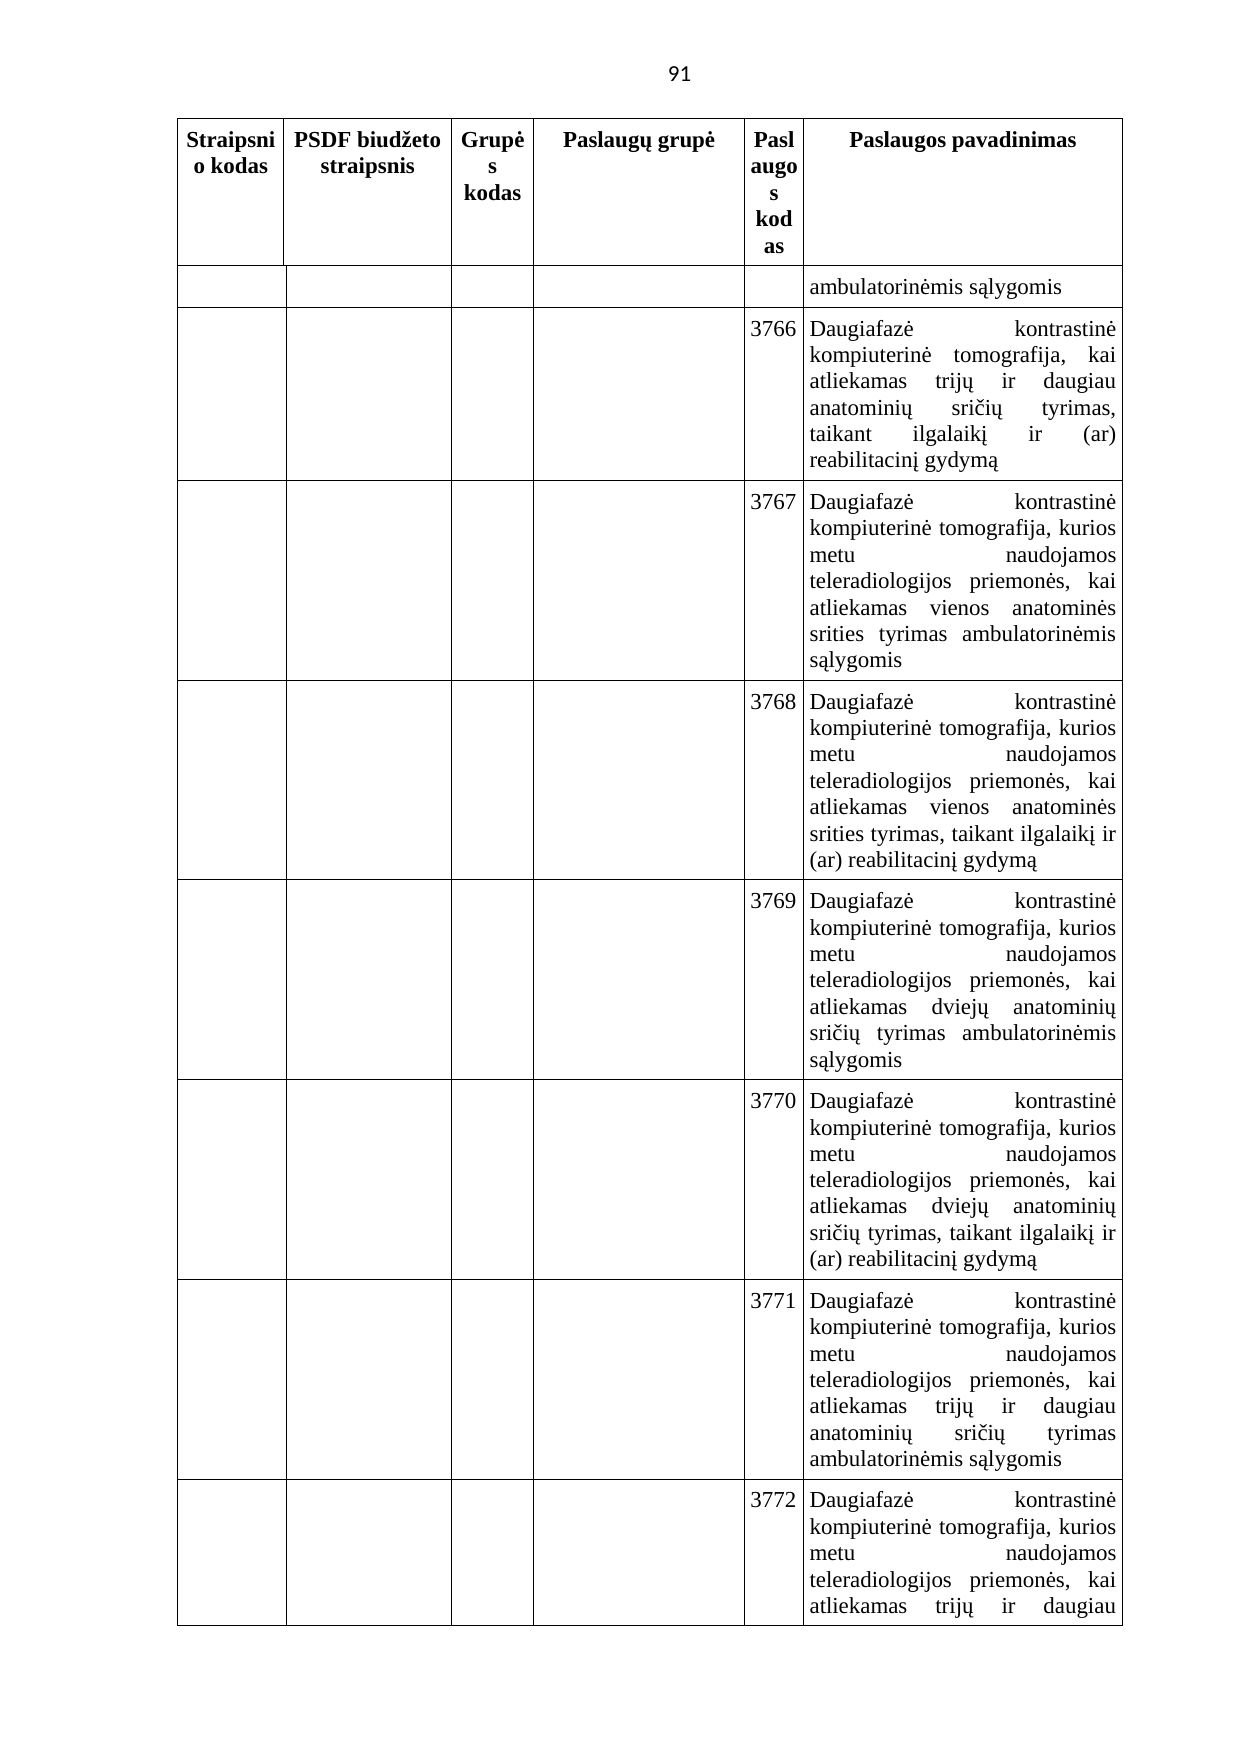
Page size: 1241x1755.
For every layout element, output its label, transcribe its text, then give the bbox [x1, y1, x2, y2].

table_cell [178, 1480, 286, 1625]
table_cell Daugiafazė kontrastinė kompiuterinė tomografija, kai atliekamas trijų ir daugiau anatominių sričių tyrimas, taikant ilgalaikį ir (ar) reabilitacinį gydymą [804, 308, 1122, 480]
table_cell [534, 1080, 744, 1279]
table_header PSDF biudžeto straipsnis [284, 119, 451, 265]
table_cell [178, 481, 286, 680]
table_cell 3767 [745, 481, 803, 680]
table_header Straipsnio kodas [178, 119, 283, 265]
table_cell [534, 681, 744, 879]
table_cell [534, 266, 744, 307]
table_cell 3768 [745, 681, 803, 879]
table_cell [452, 308, 533, 480]
table_cell [452, 1280, 533, 1478]
table_cell [534, 481, 744, 680]
table_cell [178, 681, 286, 879]
table_header Paslaugų grupė [534, 119, 744, 265]
table_cell [178, 1280, 286, 1478]
table_cell [452, 1480, 533, 1625]
table_cell [287, 1280, 451, 1478]
table_cell Daugiafazė kontrastinė kompiuterinė tomografija, kurios metu naudojamos teleradiologijos priemonės, kai atliekamas dviejų anatominių sričių tyrimas, taikant ilgalaikį ir (ar) reabilitacinį gydymą [804, 1080, 1122, 1279]
table_cell [178, 266, 286, 307]
table_cell 3770 [745, 1080, 803, 1279]
table_cell [745, 266, 803, 307]
table_cell [287, 681, 451, 879]
table_cell 3769 [745, 880, 803, 1079]
table_cell [452, 681, 533, 879]
table_cell [287, 1480, 451, 1625]
table_cell [534, 880, 744, 1079]
table_cell [534, 1480, 744, 1625]
table_cell [452, 880, 533, 1079]
table_cell [452, 1080, 533, 1279]
table_cell ambulatorinėmis sąlygomis [804, 266, 1122, 307]
table_cell Daugiafazė kontrastinė kompiuterinė tomografija, kurios metu naudojamos teleradiologijos priemonės, kai atliekamas trijų ir daugiau anatominių sričių tyrimas ambulatorinėmis sąlygomis [804, 1280, 1122, 1478]
table_cell [534, 1280, 744, 1478]
table_cell [178, 880, 286, 1079]
table_cell [287, 880, 451, 1079]
table_header Grupės kodas [452, 119, 533, 265]
table_cell [287, 481, 451, 680]
table_cell Daugiafazė kontrastinė kompiuterinė tomografija, kurios metu naudojamos teleradiologijos priemonės, kai atliekamas vienos anatominės srities tyrimas, taikant ilgalaikį ir (ar) reabilitacinį gydymą [804, 681, 1122, 879]
table_cell [452, 481, 533, 680]
table_cell Daugiafazė kontrastinė kompiuterinė tomografija, kurios metu naudojamos teleradiologijos priemonės, kai atliekamas trijų ir daugiau [804, 1480, 1122, 1625]
table_cell 3771 [745, 1280, 803, 1478]
table_cell 3766 [745, 308, 803, 480]
table_header Paslaugos kodas [745, 119, 803, 265]
table_cell [287, 1080, 451, 1279]
table_cell [178, 1080, 286, 1279]
table_cell Daugiafazė kontrastinė kompiuterinė tomografija, kurios metu naudojamos teleradiologijos priemonės, kai atliekamas dviejų anatominių sričių tyrimas ambulatorinėmis sąlygomis [804, 880, 1122, 1079]
table_header Paslaugos pavadinimas [804, 119, 1122, 265]
table_cell [178, 308, 286, 480]
table_cell 3772 [745, 1480, 803, 1625]
table_cell [534, 308, 744, 480]
table_cell [287, 266, 451, 307]
table_cell [452, 266, 533, 307]
table_cell [287, 308, 451, 480]
table_cell Daugiafazė kontrastinė kompiuterinė tomografija, kurios metu naudojamos teleradiologijos priemonės, kai atliekamas vienos anatominės srities tyrimas ambulatorinėmis sąlygomis [804, 481, 1122, 680]
